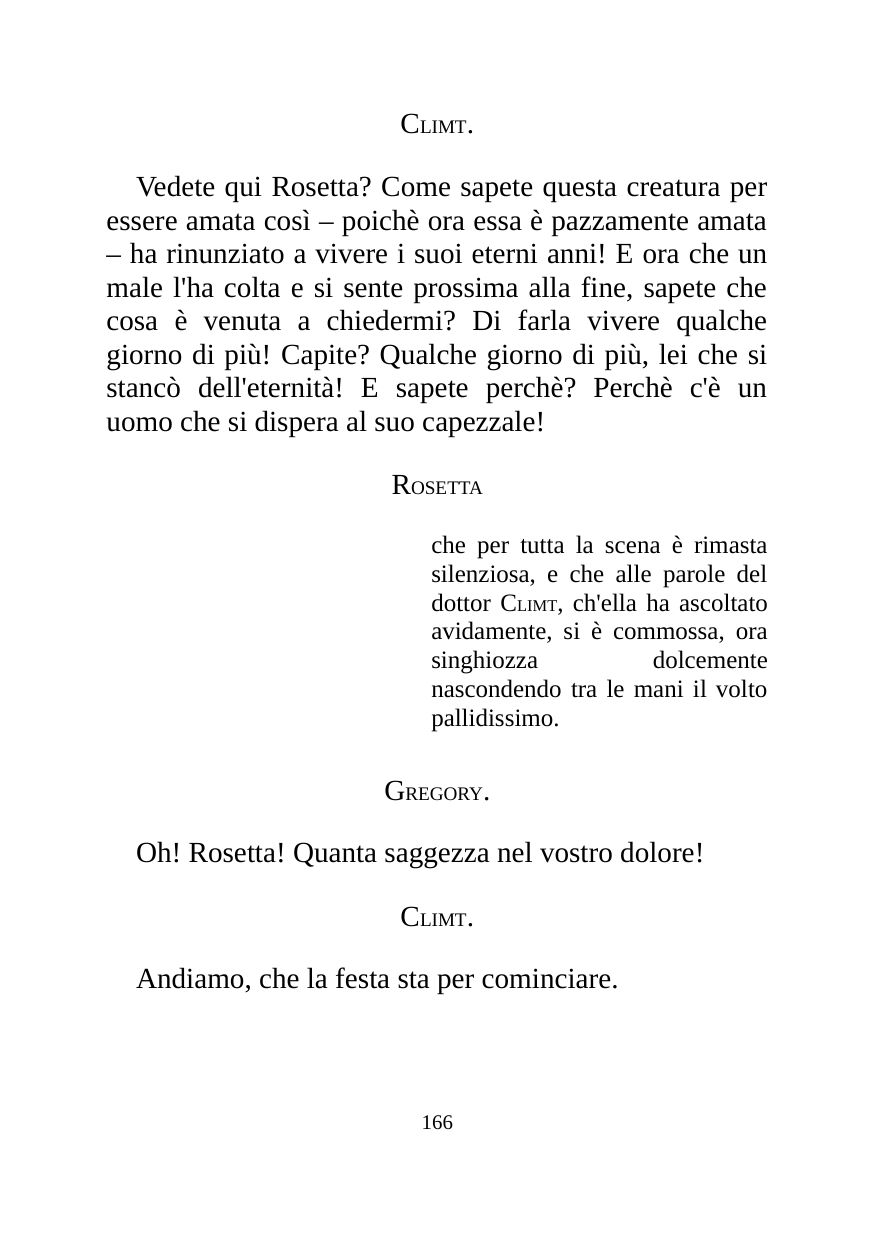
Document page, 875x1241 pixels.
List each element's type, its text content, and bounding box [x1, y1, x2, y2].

text Oh! Rosetta! Quanta saggezza nel vostro dolore! [106, 836, 768, 869]
text Andiamo, che la festa sta per cominciare. [106, 962, 768, 995]
text Vedete qui Rosetta? Come sapete questa creatura per essere amata così – poichè ora essa è pazzamente amata – ha rinunziato a vivere i suoi eterni anni! E ora che un male l'ha colta e si sente prossima alla fine, sapete che cosa è venuta a chiedermi? Di farla vivere qualche giorno di più! Capite? Qualche giorno di più, lei che si stancò dell'eternità! E sapete perchè? Perchè c'è un uomo che si dispera al suo capezzale! [106, 169, 768, 438]
text Climt. [106, 899, 768, 932]
text Rosetta [106, 467, 768, 501]
text Gregory. [106, 773, 768, 806]
text Climt. [106, 106, 768, 140]
text che per tutta la scena è rimasta silenziosa, e che alle parole del dottor Climt, ch'ella ha ascoltato avidamente, si è commossa, ora singhiozza dolcemente nascondendo tra le mani il volto pallidissimo. [431, 530, 768, 731]
